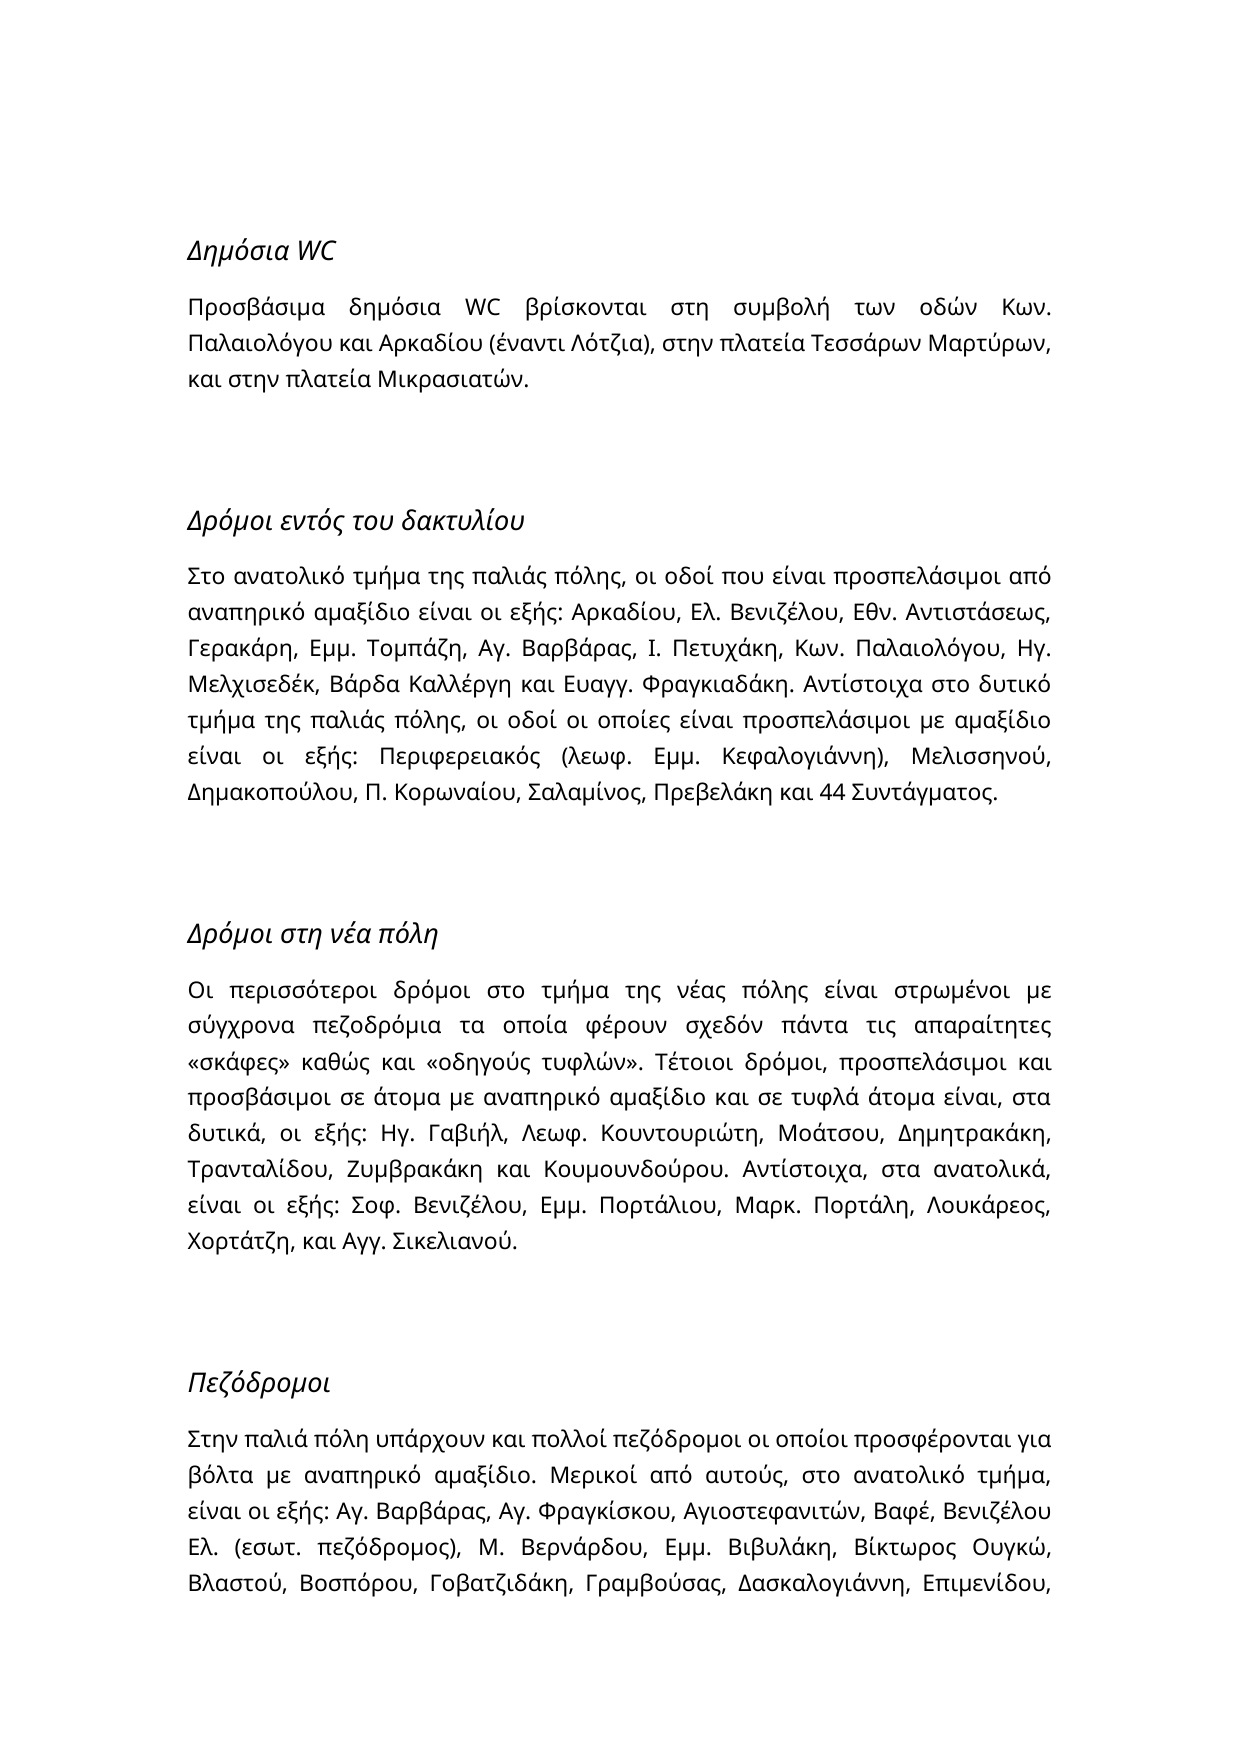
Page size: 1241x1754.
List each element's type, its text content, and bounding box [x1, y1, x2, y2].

text Οι περισσότεροι δρόμοι στο τμήμα της νέας πόλης είναι στρωμένοι με σύγχρονα πεζοδρόμια τα οποία φέρουν σχεδόν πάντα τις απαραίτητες «σκάφες» καθώς και «οδηγούς τυφλών». Τέτοιοι δρόμοι, προσπελάσιμοι και προσβάσιμοι σε άτομα με αναπηρικό αμαξίδιο και σε τυφλά άτομα είναι, στα δυτικά, οι εξής: Ηγ. Γαβιήλ, Λεωφ. Κουντουριώτη, Μοάτσου, Δημητρακάκη, Τρανταλίδου, Ζυμβρακάκη και Κουμουνδούρου. Αντίστοιχα, στα ανατολικά, είναι οι εξής: Σοφ. Βενιζέλου, Εμμ. Πορτάλιου, Μαρκ. Πορτάλη, Λουκάρεος, Χορτάτζη, και Αγγ. Σικελιανού. [187, 973, 1053, 1256]
text Προσβάσιμα δημόσια WC βρίσκονται στη συμβολή των οδών Κων. Παλαιολόγου και Αρκαδίου (έναντι Λότζια), στην πλατεία Τεσσάρων Μαρτύρων, και στην πλατεία Μικρασιατών. [187, 291, 1053, 394]
subtitle Δημόσια WC [187, 232, 1053, 269]
text Στην παλιά πόλη υπάρχουν και πολλοί πεζόδρομοι οι οποίοι προσφέρονται για βόλτα με αναπηρικό αμαξίδιο. Μερικοί από αυτούς, στο ανατολικό τμήμα, είναι οι εξής: Αγ. Βαρβάρας, Αγ. Φραγκίσκου, Αγιοστεφανιτών, Βαφέ, Βενιζέλου Ελ. (εσωτ. πεζόδρομος), Μ. Βερνάρδου, Εμμ. Βιβυλάκη, Βίκτωρος Ουγκώ, Βλαστού, Βοσπόρου, Γοβατζιδάκη, Γραμβούσας, Δασκαλογιάννη, Επιμενίδου, [187, 1423, 1053, 1598]
text Στο ανατολικό τμήμα της παλιάς πόλης, οι οδοί που είναι προσπελάσιμοι από αναπηρικό αμαξίδιο είναι οι εξής: Αρκαδίου, Ελ. Βενιζέλου, Εθν. Αντιστάσεως, Γερακάρη, Εμμ. Τομπάζη, Αγ. Βαρβάρας, Ι. Πετυχάκη, Κων. Παλαιολόγου, Ηγ. Μελχισεδέκ, Βάρδα Καλλέργη και Ευαγγ. Φραγκιαδάκη. Αντίστοιχα στο δυτικό τμήμα της παλιάς πόλης, οι οδοί οι οποίες είναι προσπελάσιμοι με αμαξίδιο είναι οι εξής: Περιφερειακός (λεωφ. Εμμ. Κεφαλογιάννη), Μελισσηνού, Δημακοπούλου, Π. Κορωναίου, Σαλαμίνος, Πρεβελάκη και 44 Συντάγματος. [187, 560, 1053, 807]
subtitle Δρόμοι εντός του δακτυλίου [187, 501, 1053, 538]
subtitle Πεζόδρομοι [187, 1364, 1053, 1401]
subtitle Δρόμοι στη νέα πόλη [187, 914, 1053, 951]
